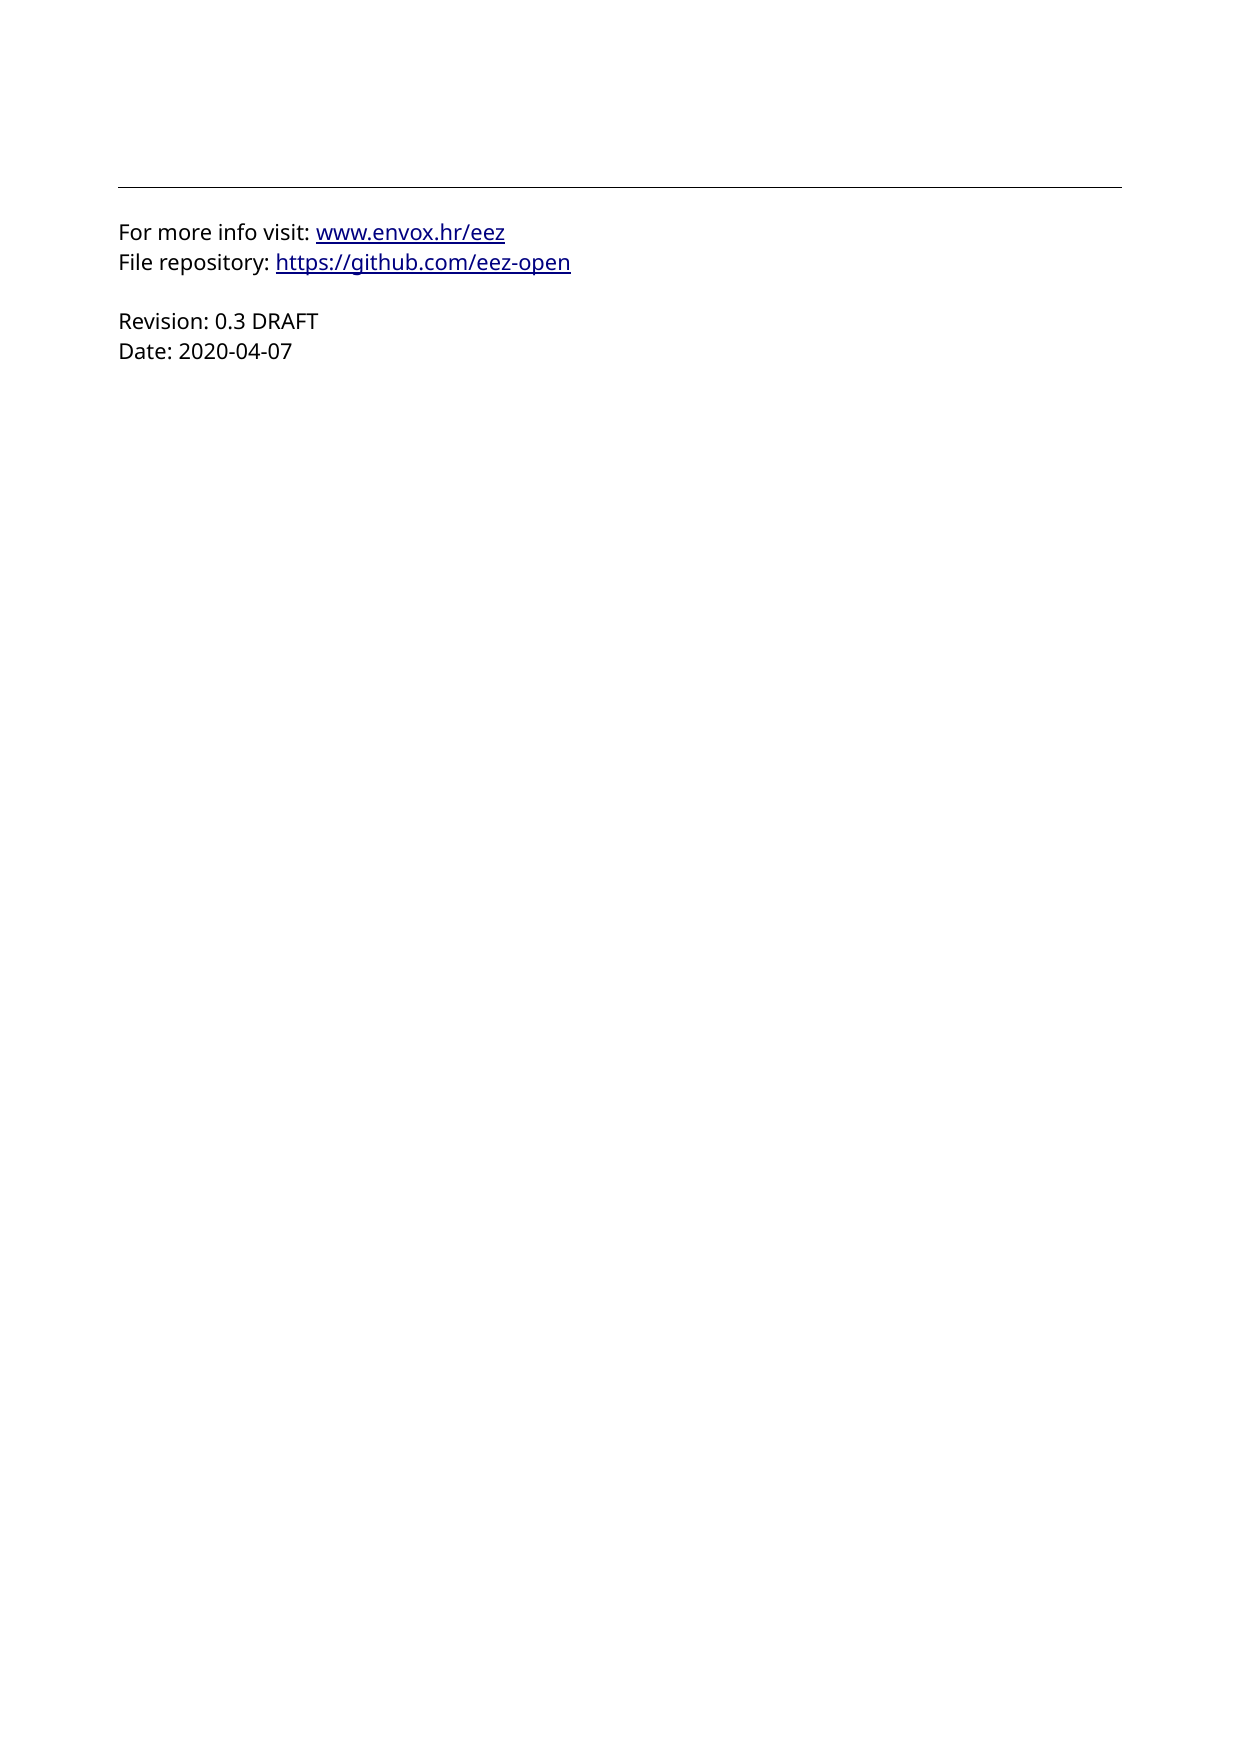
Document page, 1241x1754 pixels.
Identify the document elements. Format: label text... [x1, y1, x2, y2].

text For more info visit: www.envox.hr/eez [118, 217, 1122, 247]
text Revision: 0.3 DRAFT [118, 306, 1122, 336]
text File repository: https://github.com/eez-open [118, 247, 1122, 276]
text Date: 2020-04-07 [118, 336, 1122, 366]
